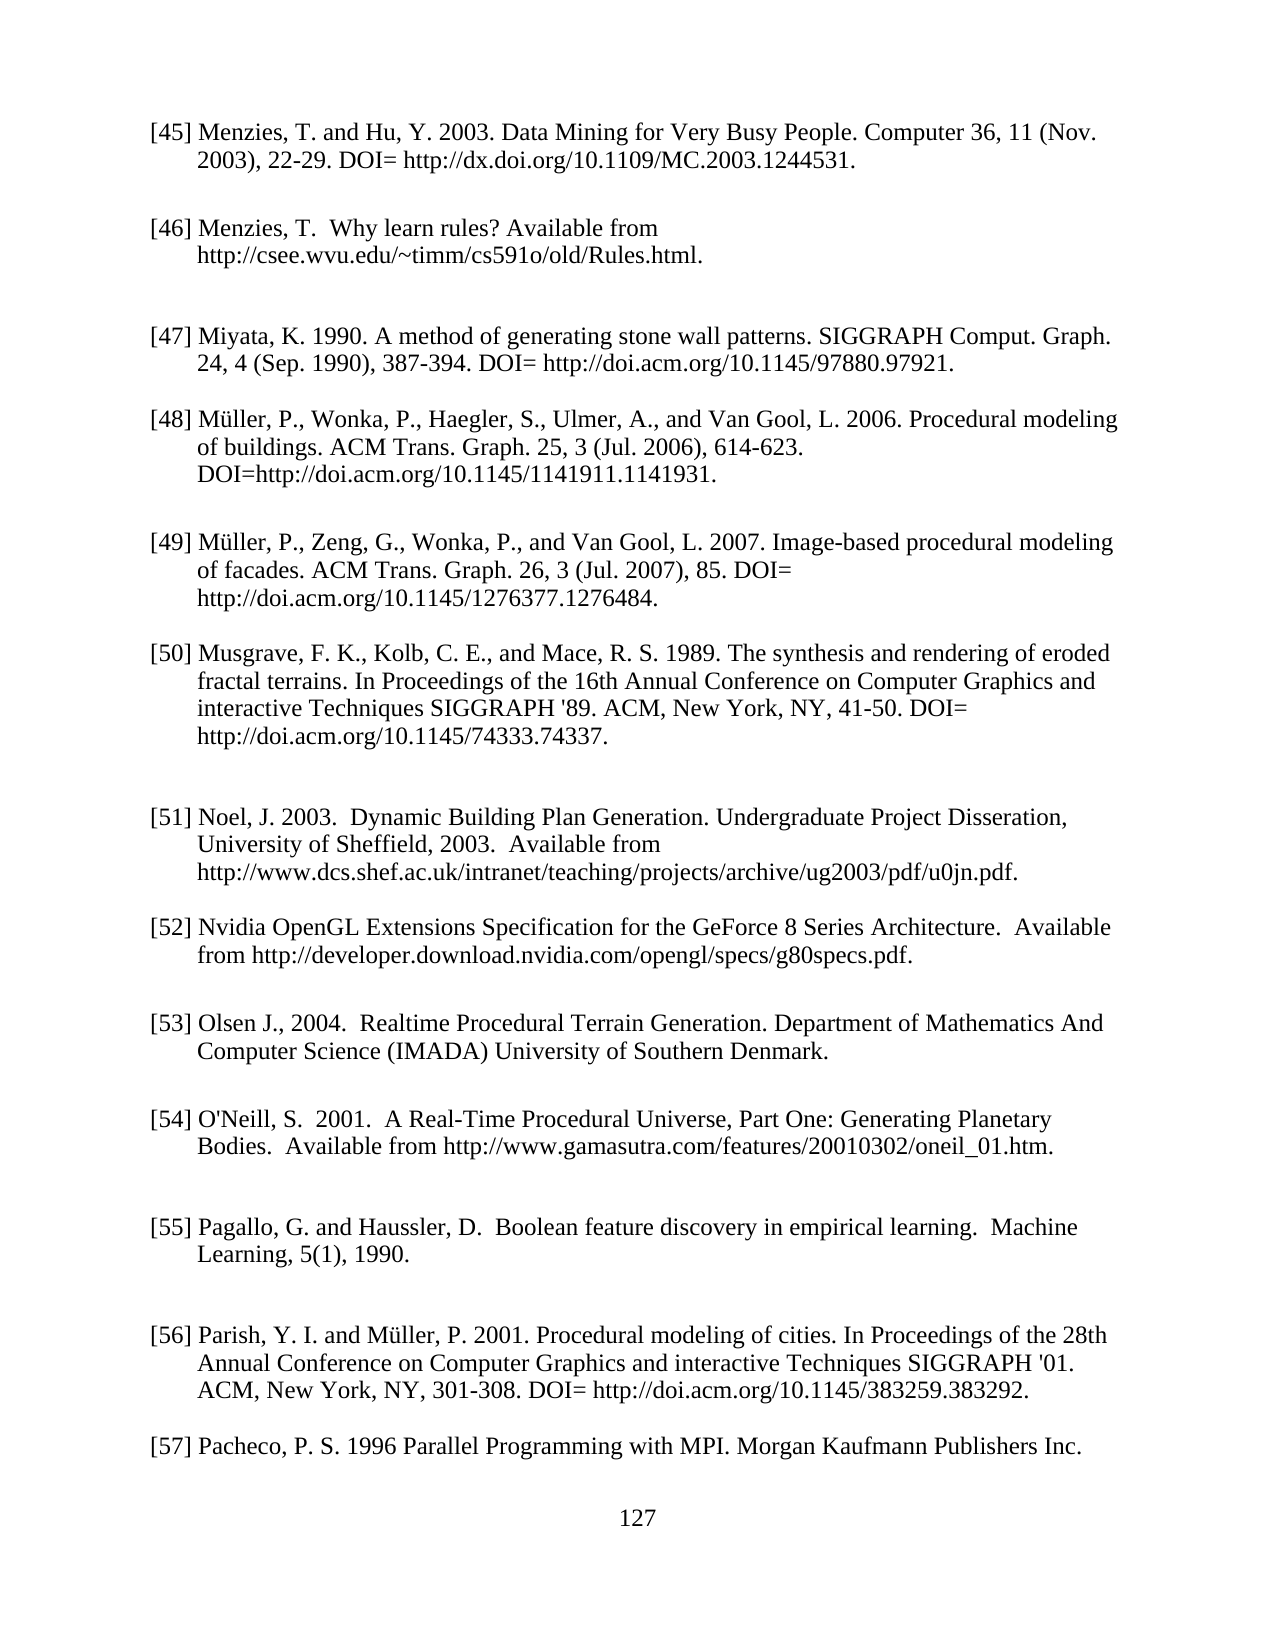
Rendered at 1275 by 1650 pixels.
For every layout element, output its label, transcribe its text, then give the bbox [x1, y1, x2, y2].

text [54] O'Neill, S. 2001. A Real-Time Procedural Universe, Part One: Generating Planetary Bodies. Available from http://www.gamasutra.com/features/20010302/oneil_01.htm. [150, 1105, 1125, 1160]
text [56] Parish, Y. I. and Müller, P. 2001. Procedural modeling of cities. In Proceedings of the 28th Annual Conference on Computer Graphics and interactive Techniques SIGGRAPH '01. ACM, New York, NY, 301-308. DOI= http://doi.acm.org/10.1145/383259.383292. [150, 1321, 1125, 1404]
text [55] Pagallo, G. and Haussler, D. Boolean feature discovery in empirical learning. Machine Learning, 5(1), 1990. [150, 1213, 1125, 1268]
text [46] Menzies, T. Why learn rules? Available from http://csee.wvu.edu/~timm/cs591o/old/Rules.html. [150, 214, 1125, 269]
text [57] Pacheco, P. S. 1996 Parallel Programming with MPI. Morgan Kaufmann Publishers Inc. [150, 1432, 1125, 1459]
text [47] Miyata, K. 1990. A method of generating stone wall patterns. SIGGRAPH Comput. Graph. 24, 4 (Sep. 1990), 387-394. DOI= http://doi.acm.org/10.1145/97880.97921. [150, 322, 1125, 377]
text [50] Musgrave, F. K., Kolb, C. E., and Mace, R. S. 1989. The synthesis and rendering of eroded fractal terrains. In Proceedings of the 16th Annual Conference on Computer Graphics and interactive Techniques SIGGRAPH '89. ACM, New York, NY, 41-50. DOI= http://doi.acm.org/10.1145/74333.74337. [150, 639, 1125, 750]
text [52] Nvidia OpenGL Extensions Specification for the GeForce 8 Series Architecture. Available from http://developer.download.nvidia.com/opengl/specs/g80specs.pdf. [150, 913, 1125, 969]
text [51] Noel, J. 2003. Dynamic Building Plan Generation. Undergraduate Project Disseration, University of Sheffield, 2003. Available from http://www.dcs.shef.ac.uk/intranet/teaching/projects/archive/ug2003/pdf/u0jn.pdf. [150, 803, 1125, 886]
text [45] Menzies, T. and Hu, Y. 2003. Data Mining for Very Busy People. Computer 36, 11 (Nov. 2003), 22-29. DOI= http://dx.doi.org/10.1109/MC.2003.1244531. [150, 118, 1125, 173]
text [48] Müller, P., Wonka, P., Haegler, S., Ulmer, A., and Van Gool, L. 2006. Procedural modeling of buildings. ACM Trans. Graph. 25, 3 (Jul. 2006), 614-623. DOI=http://doi.acm.org/10.1145/1141911.1141931. [150, 405, 1125, 488]
text [49] Müller, P., Zeng, G., Wonka, P., and Van Gool, L. 2007. Image-based procedural modeling of facades. ACM Trans. Graph. 26, 3 (Jul. 2007), 85. DOI= http://doi.acm.org/10.1145/1276377.1276484. [150, 528, 1125, 611]
text Computer Science (IMADA) University of Southern Denmark. [150, 1037, 1125, 1064]
text [53] Olsen J., 2004. Realtime Procedural Terrain Generation. Department of Mathematics And [150, 1009, 1125, 1037]
